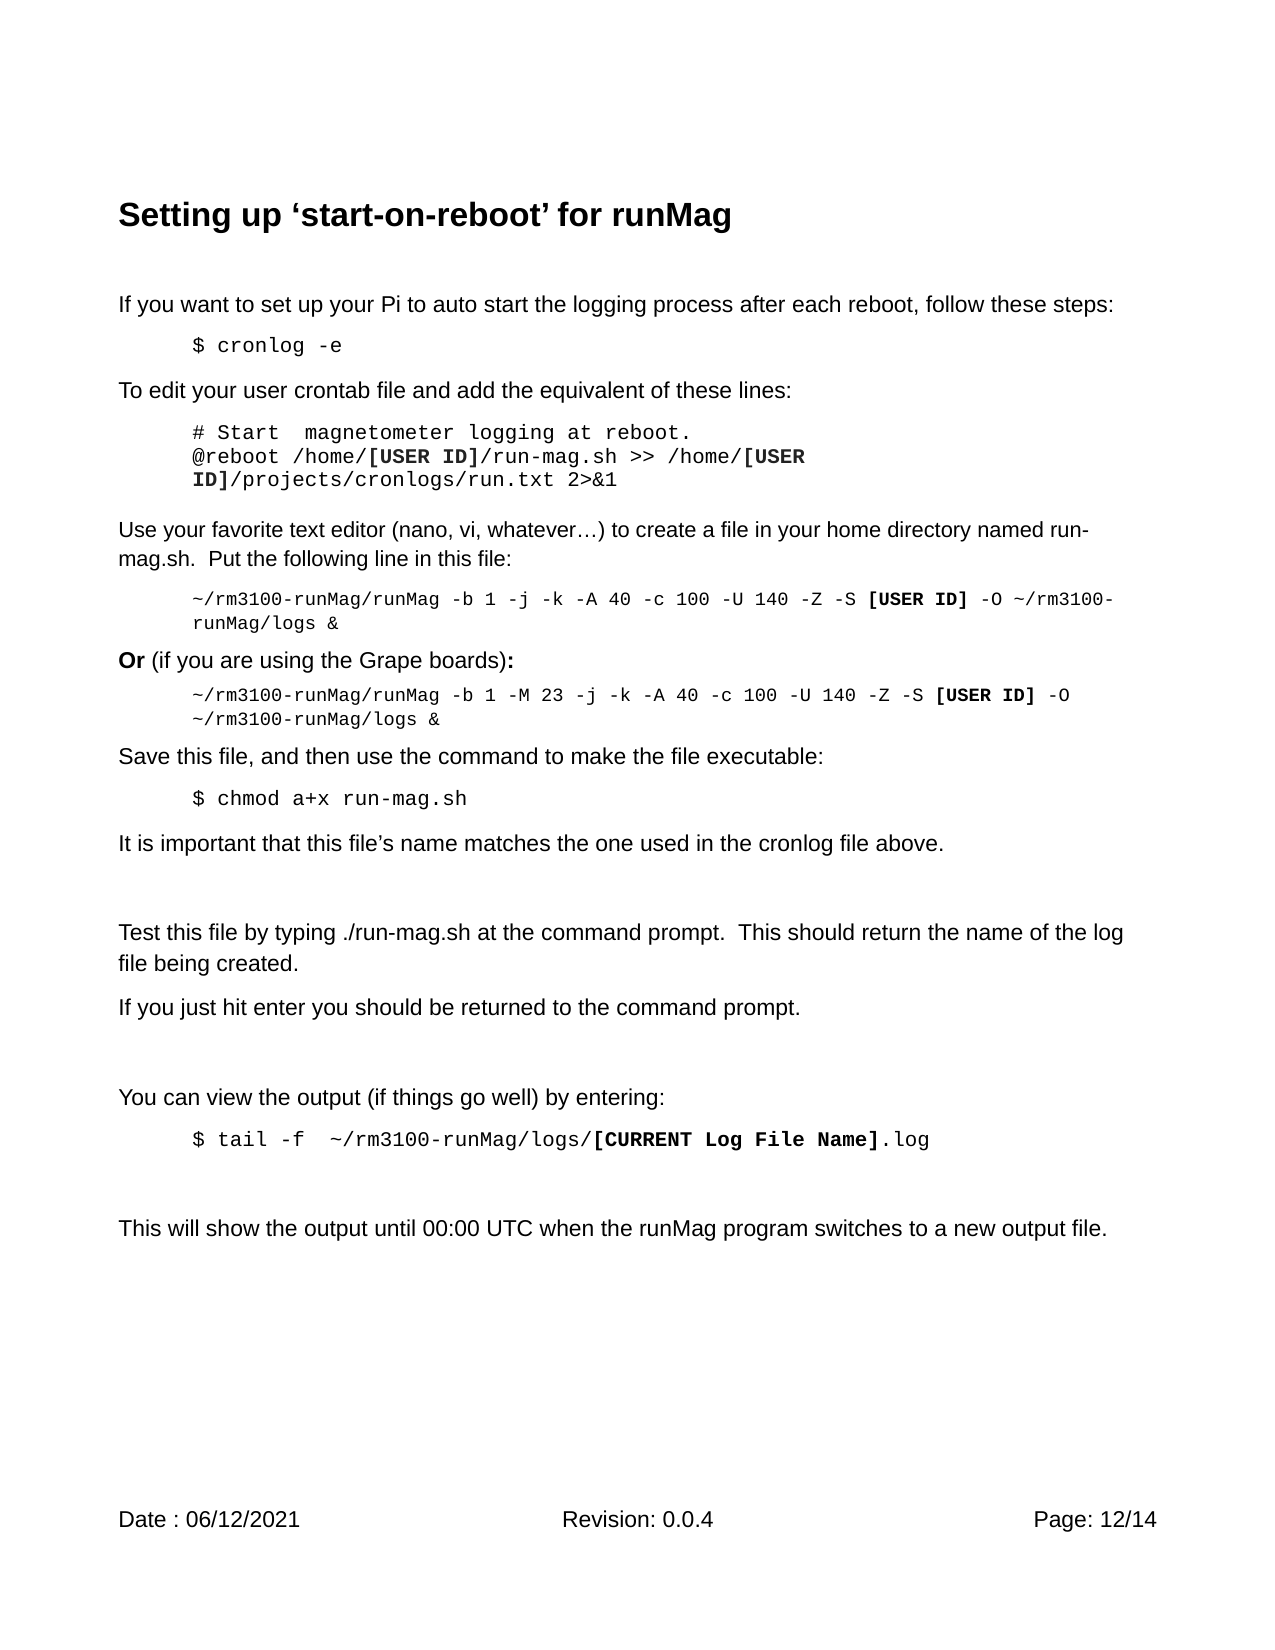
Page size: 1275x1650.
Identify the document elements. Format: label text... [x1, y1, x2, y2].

text This will show the output until 00:00 UTC when the runMag program switches to a new output file. [118, 1215, 1157, 1242]
text @reboot /home/[USER ID]/run-mag.sh >> /home/[USER ID]/projects/cronlogs/run.txt 2>&1 [192, 446, 1157, 493]
text Test this file by typing ./run-mag.sh at the command prompt. This should return the name of the log file being created. [118, 919, 1157, 976]
text $ tail -f ~/rm3100-runMag/logs/[CURRENT Log File Name].log [192, 1129, 1157, 1152]
text $ cronlog -e [192, 336, 1157, 359]
text ~/rm3100-runMag/runMag -b 1 -j -k -A 40 -c 100 -U 140 -Z -S [USER ID] -O ~/rm3100-runMag/logs & [192, 589, 1157, 635]
text If you want to set up your Pi to auto start the logging process after each reboot, follow these steps: [118, 291, 1157, 317]
subtitle Setting up ‘start-on-reboot’ for runMag [118, 195, 1157, 233]
text Save this file, and then use the command to make the file executable: [118, 743, 1157, 769]
text ~/rm3100-runMag/runMag -b 1 -M 23 -j -k -A 40 -c 100 -U 140 -Z -S [USER ID] -O ~/rm3100-runMag/logs & [192, 686, 1157, 731]
text To edit your user crontab file and add the equivalent of these lines: [118, 377, 1157, 404]
text Use your favorite text editor (nano, vi, whatever…) to create a file in your home directory named run-mag.sh. Put the following line in this file: [118, 517, 1157, 571]
text $ chmod a+x run-mag.sh [192, 788, 1157, 812]
text Or (if you are using the Grape boards): [118, 647, 1157, 673]
text It is important that this file’s name matches the one used in the cronlog file above. [118, 830, 1157, 856]
text If you just hit enter you should be returned to the command prompt. [118, 994, 1157, 1021]
text You can view the output (if things go well) by entering: [118, 1084, 1157, 1110]
text # Start magnetometer logging at reboot. [192, 422, 1157, 446]
